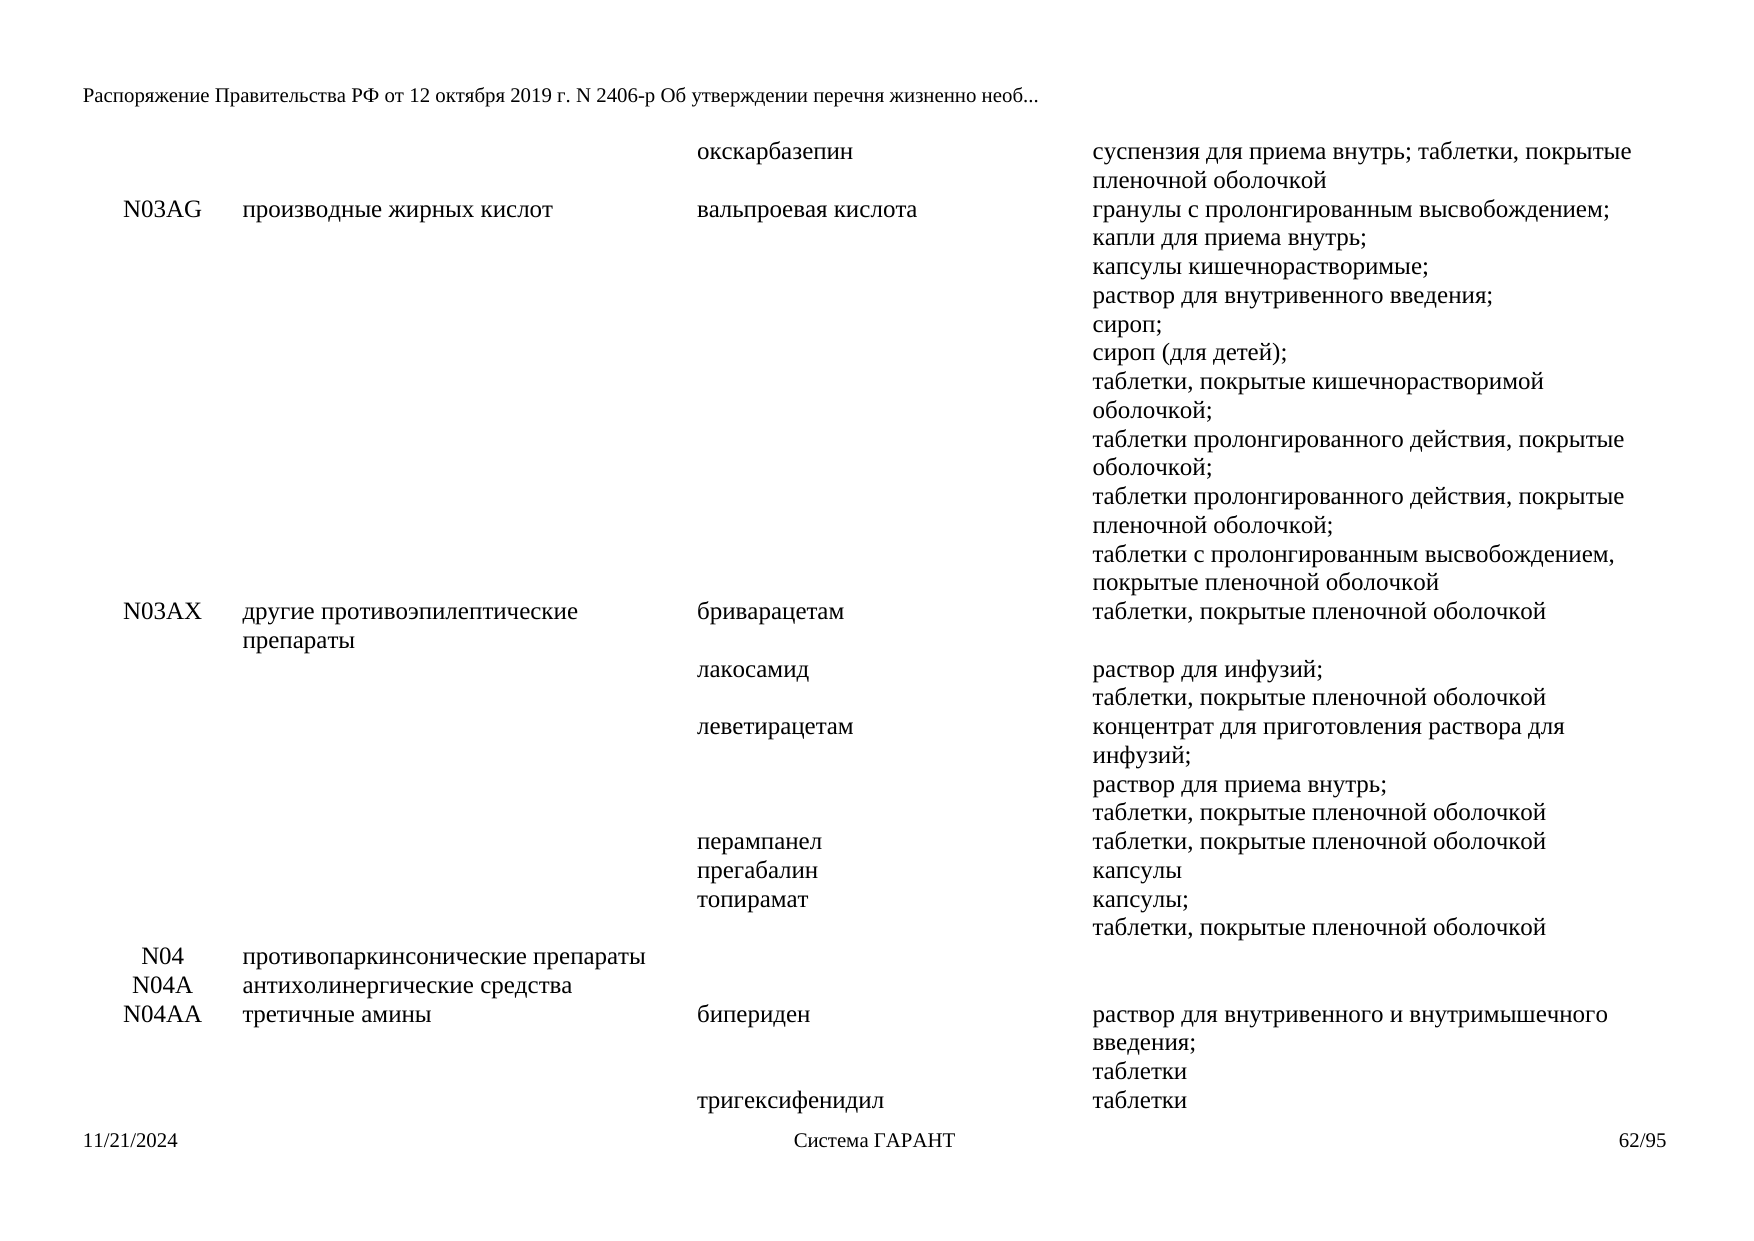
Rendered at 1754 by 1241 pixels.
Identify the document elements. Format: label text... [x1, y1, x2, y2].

table_cell таблетки, покрытые пленочной оболочкой [1093, 826, 1659, 855]
table_cell производные жирных кислот [242, 194, 697, 596]
table_cell третичные амины [242, 999, 697, 1085]
table_cell концентрат для приготовления раствора для инфузий; раствор для приема внутрь; таблетки, покрытые пленочной оболочкой [1093, 711, 1659, 826]
table_cell N04AA [83, 999, 242, 1085]
table_cell [242, 654, 697, 711]
table_cell [242, 826, 697, 855]
table_cell [1093, 970, 1659, 999]
table_cell [242, 711, 697, 826]
table_cell перампанел [697, 826, 1092, 855]
table_cell раствор для инфузий; таблетки, покрытые пленочной оболочкой [1093, 654, 1659, 711]
table_cell N04 [83, 941, 242, 970]
table_cell [697, 970, 1092, 999]
table_cell [242, 855, 697, 884]
table_cell тригексифенидил [697, 1085, 1092, 1114]
table_cell N03AX [83, 596, 242, 654]
table_cell [242, 884, 697, 941]
table_cell [83, 855, 242, 884]
table_cell [83, 884, 242, 941]
table_cell [242, 1085, 697, 1114]
table_cell [83, 711, 242, 826]
table_cell окскарбазепин [697, 136, 1092, 194]
table_cell прегабалин [697, 855, 1092, 884]
table_cell леветирацетам [697, 711, 1092, 826]
table_cell капсулы [1093, 855, 1659, 884]
table_cell N04A [83, 970, 242, 999]
table_cell топирамат [697, 884, 1092, 941]
table_cell таблетки [1093, 1085, 1659, 1114]
table_cell противопаркинсонические препараты [242, 941, 697, 970]
table_cell антихолинергические средства [242, 970, 697, 999]
table_cell раствор для внутривенного и внутримышечного введения; таблетки [1093, 999, 1659, 1085]
table_cell капсулы; таблетки, покрытые пленочной оболочкой [1093, 884, 1659, 941]
table_cell вальпроевая кислота [697, 194, 1092, 596]
table_cell [242, 136, 697, 194]
table_cell [697, 941, 1092, 970]
table_cell бипериден [697, 999, 1092, 1085]
table_cell [83, 136, 242, 194]
table_cell N03AG [83, 194, 242, 596]
table_cell суспензия для приема внутрь; таблетки, покрытые пленочной оболочкой [1093, 136, 1659, 194]
table_cell [1093, 941, 1659, 970]
table_cell [83, 654, 242, 711]
table_cell гранулы с пролонгированным высвобождением; капли для приема внутрь; капсулы кишечнорастворимые; раствор для внутривенного введения; сироп; сироп (для детей); таблетки, покрытые кишечнорастворимой оболочкой; таблетки пролонгированного действия, покрытые оболочкой; таблетки пролонгированного действия, покрытые пленочной оболочкой; таблетки с пролонгированным высвобождением, покрытые пленочной оболочкой [1093, 194, 1659, 596]
table_cell таблетки, покрытые пленочной оболочкой [1093, 596, 1659, 654]
table_cell бриварацетам [697, 596, 1092, 654]
table_cell [83, 1085, 242, 1114]
table_cell другие противоэпилептические препараты [242, 596, 697, 654]
table_cell лакосамид [697, 654, 1092, 711]
table_cell [83, 826, 242, 855]
